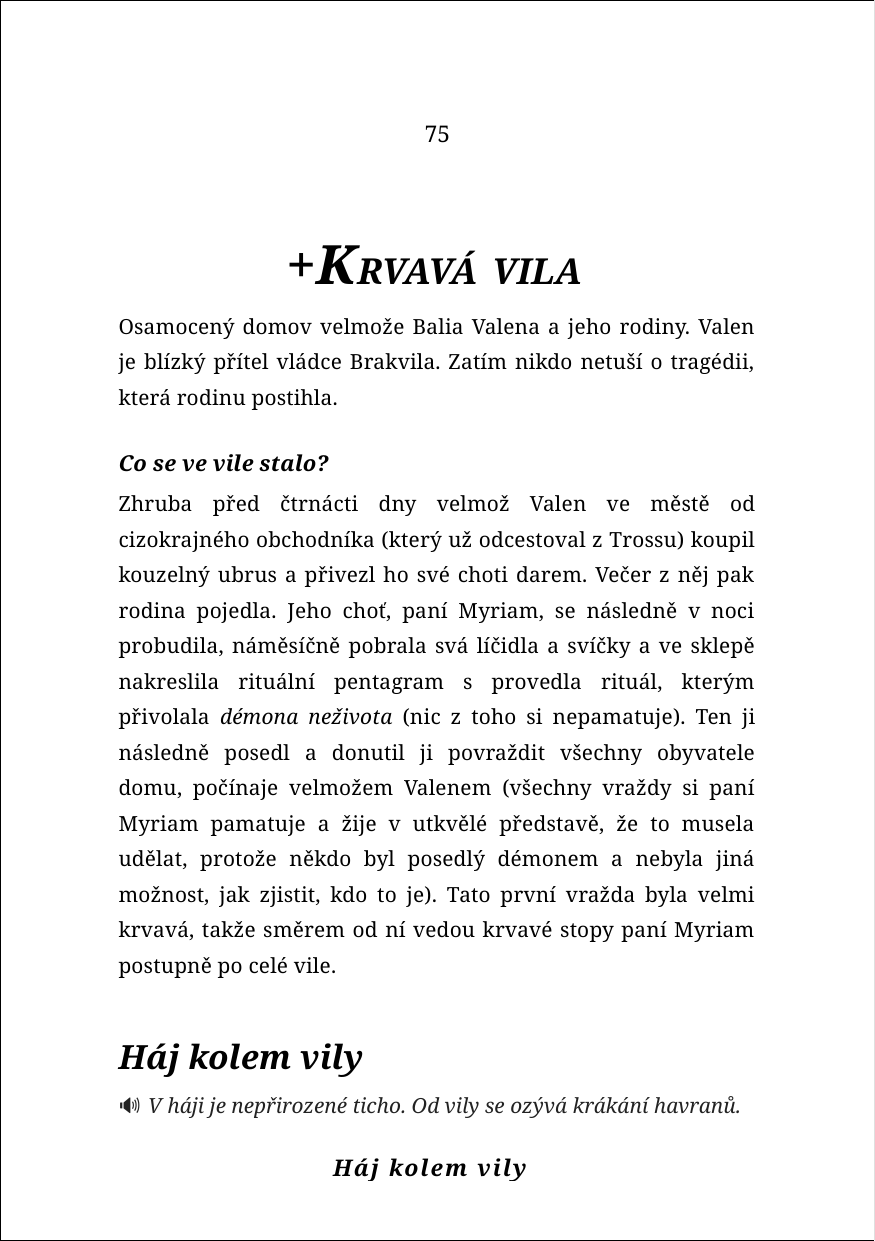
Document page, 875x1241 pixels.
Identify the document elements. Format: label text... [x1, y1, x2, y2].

subtitle +Krvavá vila [118, 226, 756, 300]
text Zhruba před čtrnácti dny velmož Valen ve městě od cizokrajného obchodníka (který už odcestoval z Trossu) koupil kouzelný ubrus a přivezl ho své choti darem. Večer z něj pak rodina pojedla. Jeho choť, paní Myriam, se následně v noci probudila, náměsíčně pobrala svá líčidla a svíčky a ve sklepě nakreslila rituální pentagram s provedla rituál, kterým přivolala démona neživota (nic z toho si nepamatuje). Ten ji následně posedl a donutil ji povraždit všechny obyvatele domu, počínaje velmožem Valenem (všechny vraždy si paní Myriam pamatuje a žije v utkvělé představě, že to musela udělat, protože někdo byl posedlý démonem a nebyla jiná možnost, jak zjistit, kdo to je). Tato první vražda byla velmi krvavá, takže směrem od ní vedou krvavé stopy paní Myriam postupně po celé vile. [118, 489, 756, 979]
text 🔊 V háji je nepřirozené ticho. Od vily se ozývá krákání havranů. [118, 1091, 756, 1119]
subtitle Háj kolem vily [118, 1034, 756, 1079]
text Osamocený domov velmože Balia Valena a jeho rodiny. Valen je blízký přítel vládce Brakvila. Zatím nikdo netuší o tragédii, která rodinu postihla. [118, 312, 756, 411]
subtitle Co se ve vile stalo? [118, 448, 756, 478]
